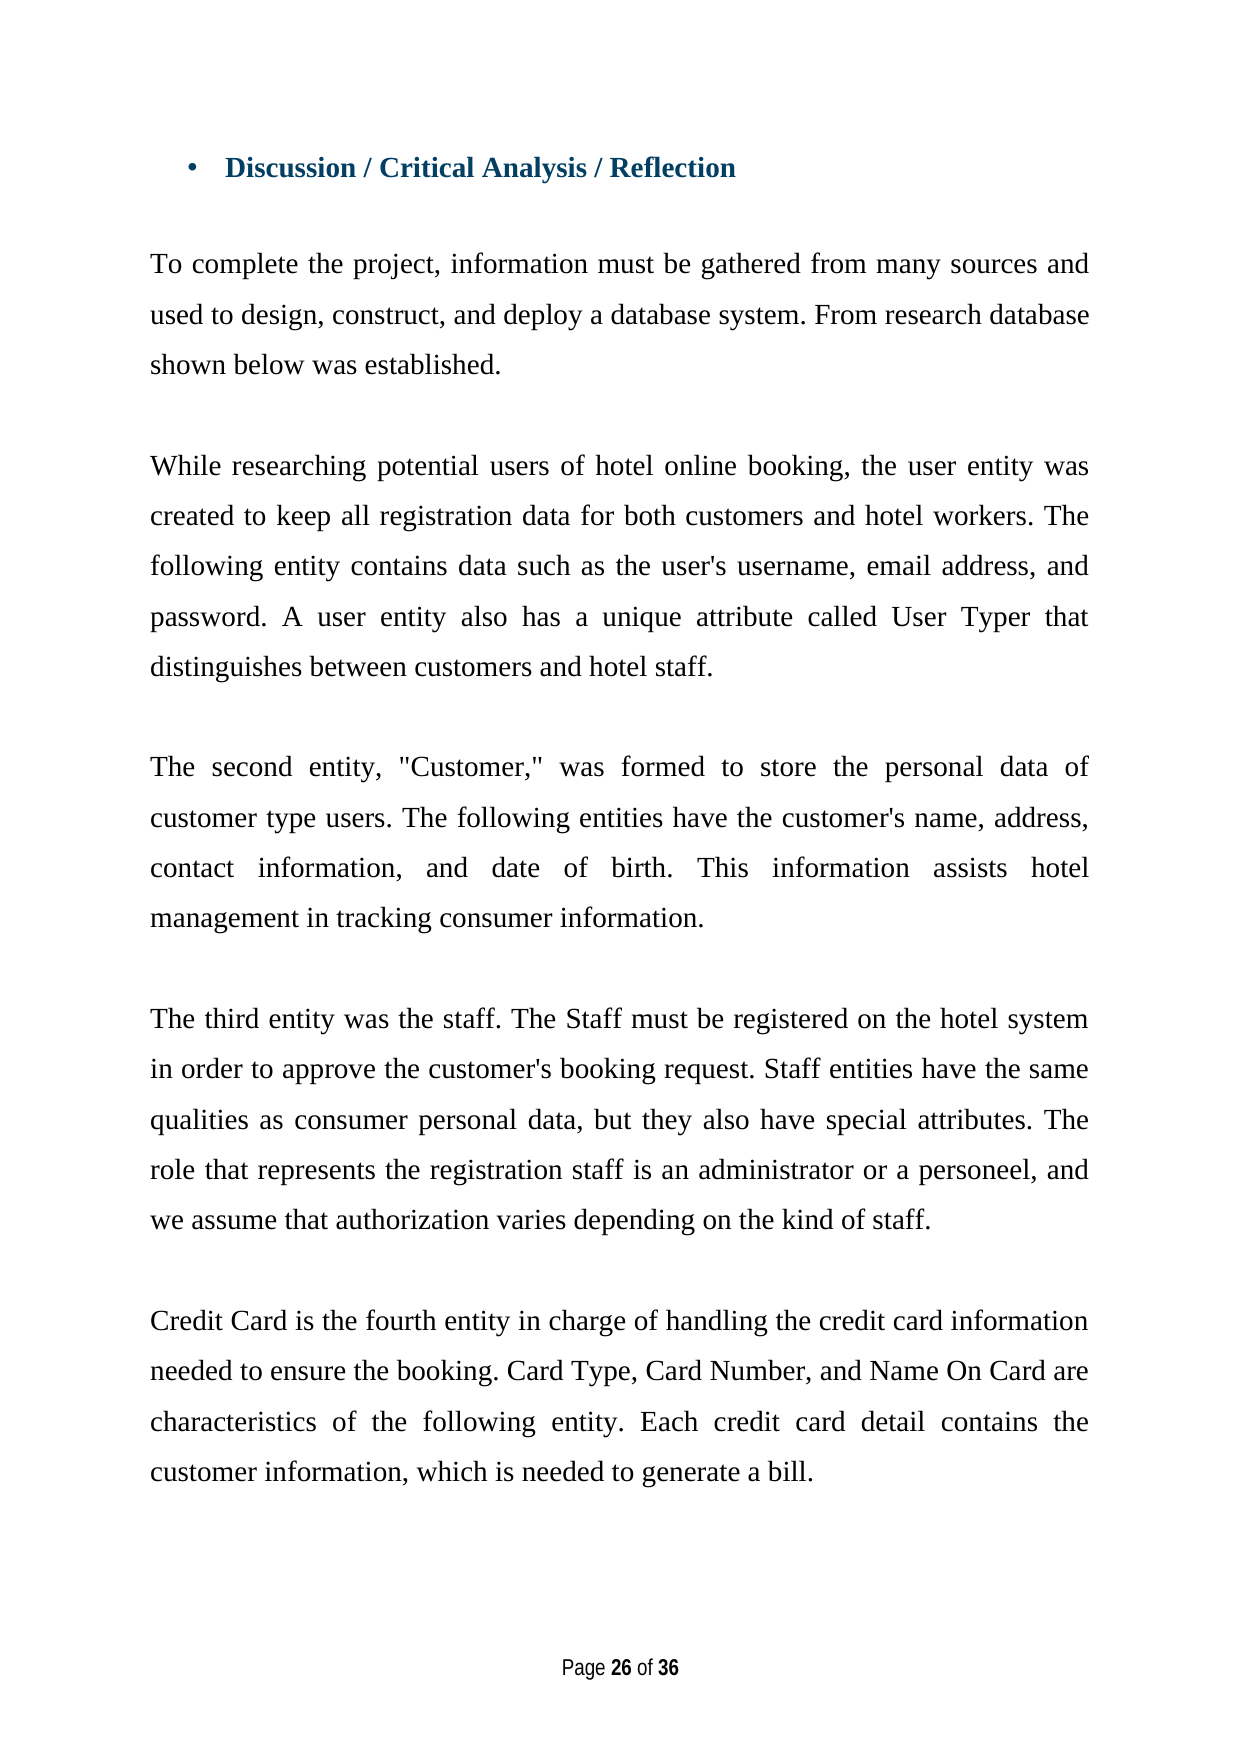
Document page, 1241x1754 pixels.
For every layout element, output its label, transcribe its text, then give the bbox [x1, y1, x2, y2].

text To complete the project, information must be gathered from many sources and used to design, construct, and deploy a database system. From research database shown below was established. [150, 246, 1090, 381]
subtitle Discussion / Critical Analysis / Reflection [187, 150, 1090, 184]
text While researching potential users of hotel online booking, the user entity was created to keep all registration data for both customers and hotel workers. The following entity contains data such as the user's username, email address, and password. A user entity also has a unique attribute called User Typer that distinguishes between customers and hotel staff. [150, 448, 1090, 682]
text Credit Card is the fourth entity in charge of handling the credit card information needed to ensure the booking. Card Type, Card Number, and Name On Card are characteristics of the following entity. Each credit card detail contains the customer information, which is needed to generate a bill. [150, 1303, 1090, 1487]
text The second entity, "Customer," was formed to store the personal data of customer type users. The following entities have the customer's name, address, contact information, and date of birth. This information assists hotel management in tracking consumer information. [150, 749, 1090, 934]
text The third entity was the staff. The Staff must be registered on the hotel system in order to approve the customer's booking request. Staff entities have the same qualities as consumer personal data, but they also have special attributes. The role that represents the registration staff is an administrator or a personeel, and we assume that authorization varies depending on the kind of staff. [150, 1001, 1090, 1236]
